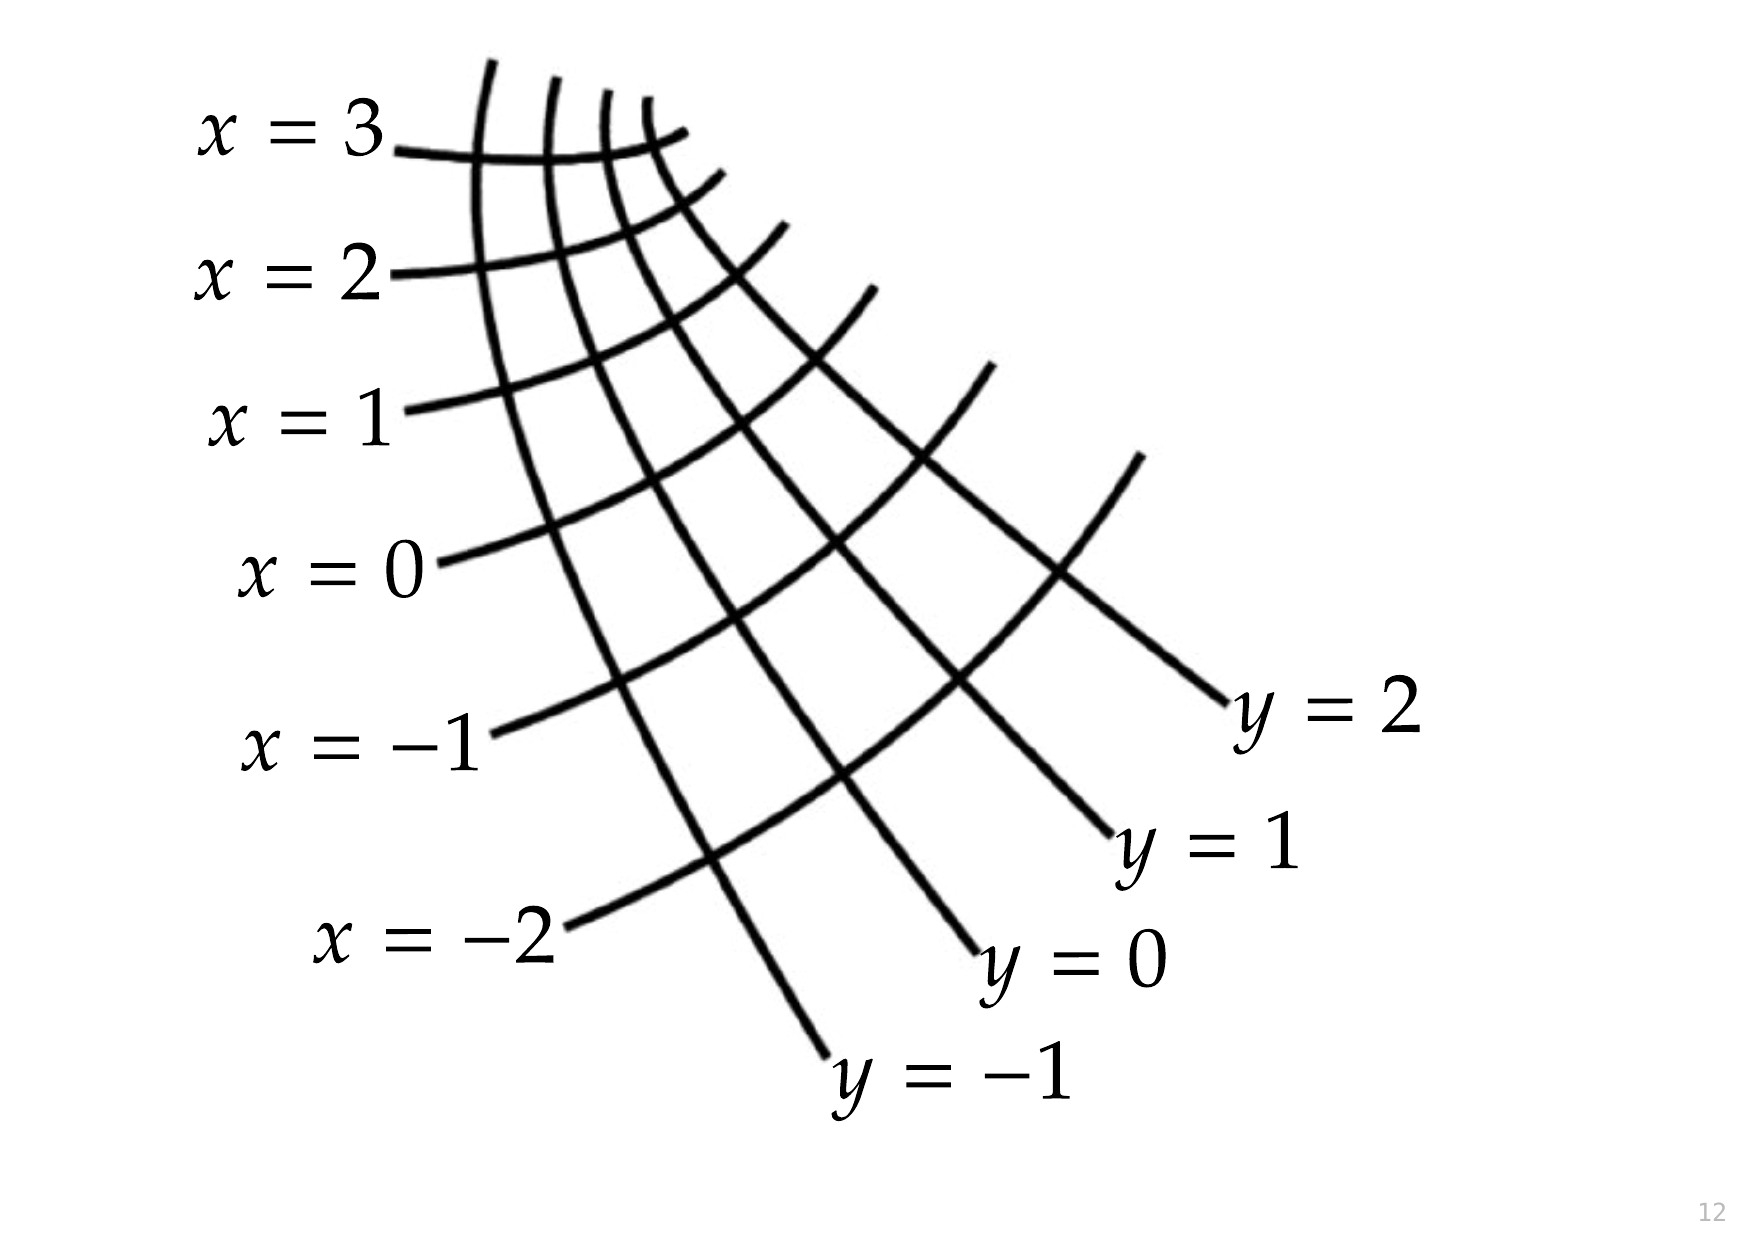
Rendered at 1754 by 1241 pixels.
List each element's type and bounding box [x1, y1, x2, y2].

text_box [1039, 1041, 1070, 1099]
text_box [281, 411, 327, 417]
text_box [1053, 969, 1099, 975]
text_box [345, 97, 383, 157]
text_box [270, 121, 316, 127]
text_box [831, 1058, 873, 1122]
text_box [208, 405, 248, 447]
text_box [979, 946, 1021, 1009]
text_box [386, 539, 423, 598]
text_box [447, 712, 478, 771]
text_box [1115, 828, 1157, 891]
text_box [267, 283, 312, 289]
picture [394, 543, 415, 595]
text_box [906, 1082, 951, 1088]
text_box [1382, 674, 1420, 733]
text_box [1267, 810, 1298, 869]
text_box [310, 563, 356, 568]
text_box [267, 266, 312, 272]
text_box [241, 730, 281, 772]
text_box [386, 946, 431, 952]
text_box [1233, 692, 1275, 755]
picture [389, 47, 1257, 1066]
text_box [310, 580, 356, 586]
text_box [1307, 715, 1353, 721]
text_box [1053, 952, 1099, 958]
text_box [314, 754, 359, 759]
text_box [314, 736, 359, 742]
text_box [1307, 698, 1353, 704]
text_box [193, 259, 234, 301]
text_box [359, 387, 390, 446]
text_box [1189, 852, 1235, 858]
text_box [464, 937, 510, 943]
text_box [197, 115, 237, 156]
text_box [1189, 834, 1235, 840]
text_box [281, 429, 327, 435]
text_box [1129, 928, 1166, 988]
text_box [392, 745, 438, 751]
text_box [237, 556, 277, 598]
text_box [516, 905, 554, 963]
text_box [313, 922, 353, 964]
text_box [341, 242, 379, 300]
text_box [906, 1065, 951, 1071]
text_box [386, 929, 431, 935]
text_box [984, 1073, 1030, 1079]
text_box [270, 138, 316, 144]
